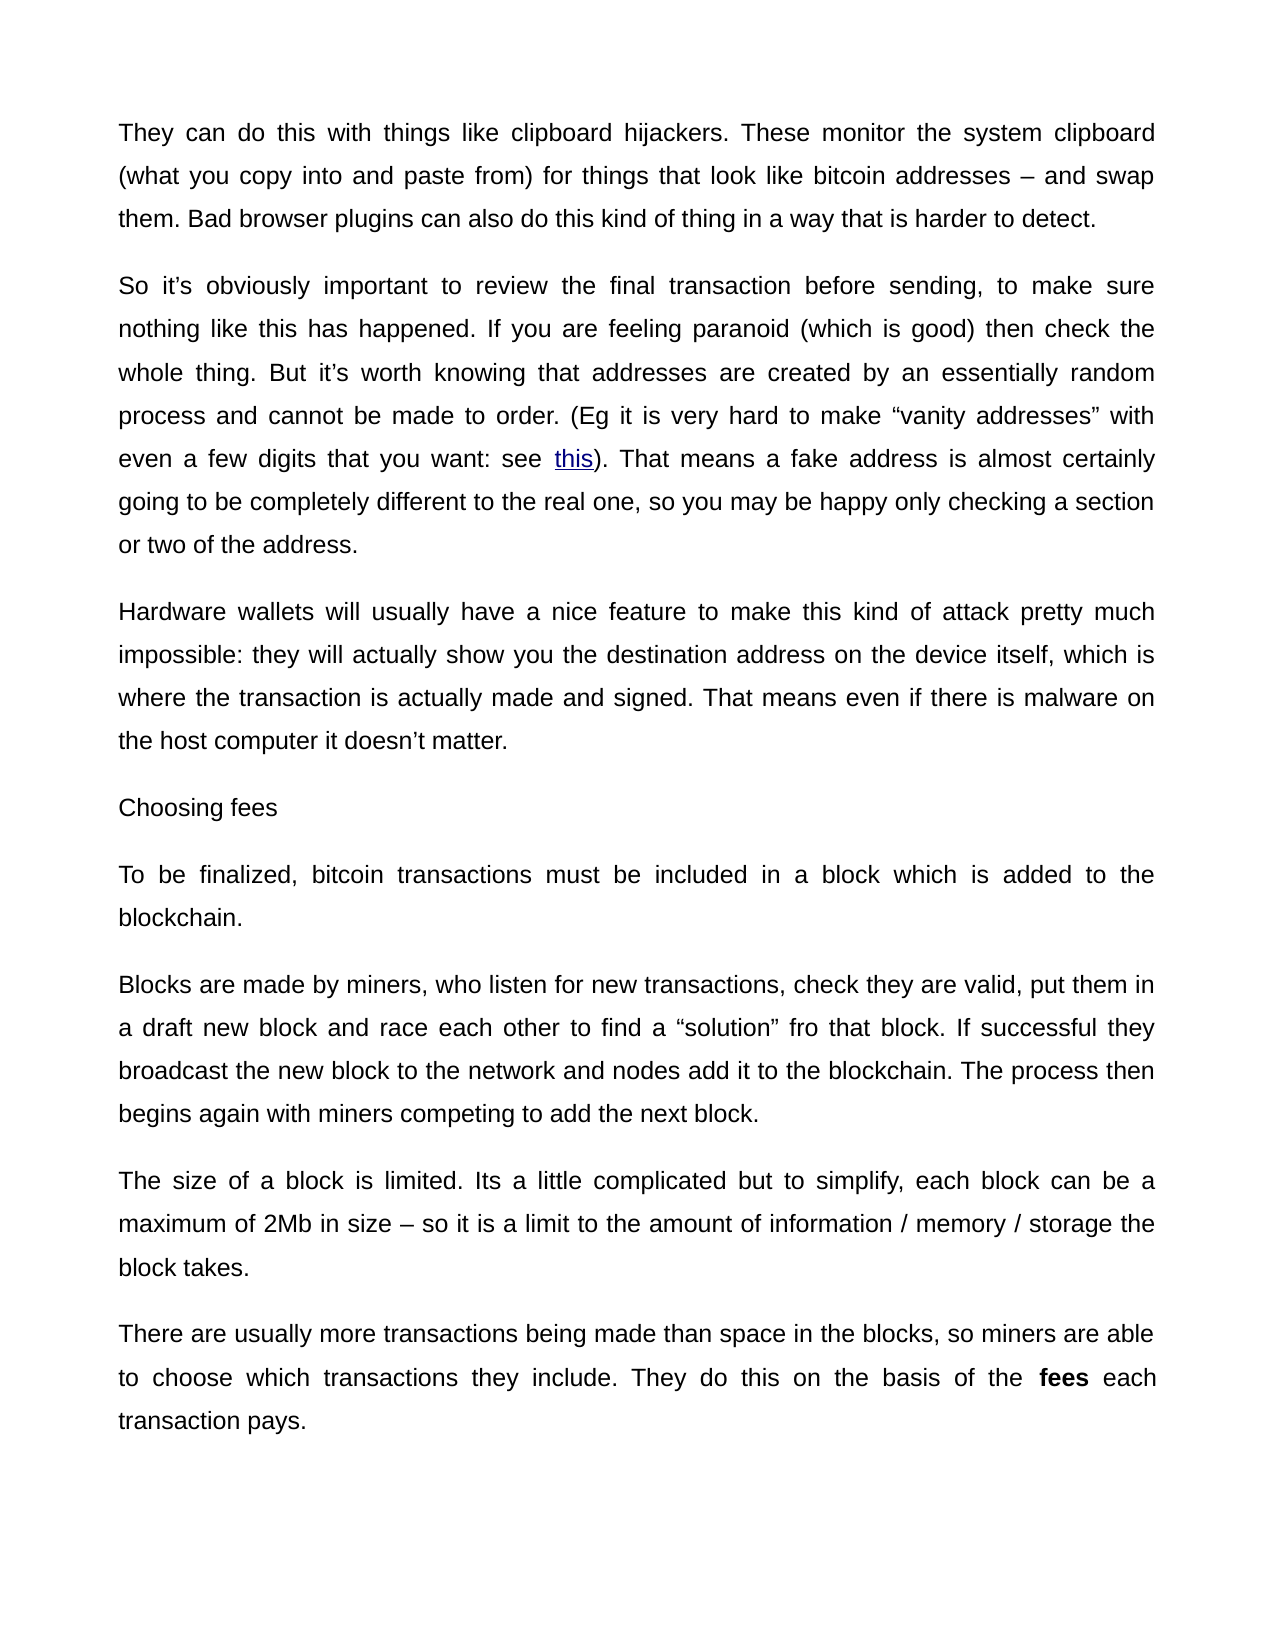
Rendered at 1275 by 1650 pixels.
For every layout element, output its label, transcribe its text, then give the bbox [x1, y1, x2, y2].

text To be finalized, bitcoin transactions must be included in a block which is added to the blockchain. [118, 860, 1157, 932]
text Choosing fees [118, 793, 1157, 822]
text The size of a block is limited. Its a little complicated but to simplify, each block can be a maximum of 2Mb in size – so it is a limit to the amount of information / memory / storage the block takes. [118, 1166, 1157, 1281]
text There are usually more transactions being made than space in the blocks, so miners are able to choose which transactions they include. They do this on the basis of the fees each transaction pays. [118, 1319, 1157, 1434]
text So it’s obviously important to review the final transaction before sending, to make sure nothing like this has happened. If you are feeling paranoid (which is good) then check the whole thing. But it’s worth knowing that addresses are created by an essentially random process and cannot be made to order. (Eg it is very hard to make “vanity addresses” with even a few digits that you want: see this). That means a fake address is almost certainly going to be completely different to the real one, so you may be happy only checking a section or two of the address. [118, 271, 1157, 559]
text Blocks are made by miners, who listen for new transactions, check they are valid, put them in a draft new block and race each other to find a “solution” fro that block. If successful they broadcast the new block to the network and nodes add it to the blockchain. The process then begins again with miners competing to add the next block. [118, 970, 1157, 1128]
text Hardware wallets will usually have a nice feature to make this kind of attack pretty much impossible: they will actually show you the destination address on the device itself, which is where the transaction is actually made and signed. That means even if there is malware on the host computer it doesn’t matter. [118, 597, 1157, 755]
text They can do this with things like clipboard hijackers. These monitor the system clipboard (what you copy into and paste from) for things that look like bitcoin addresses – and swap them. Bad browser plugins can also do this kind of thing in a way that is harder to detect. [118, 118, 1157, 233]
